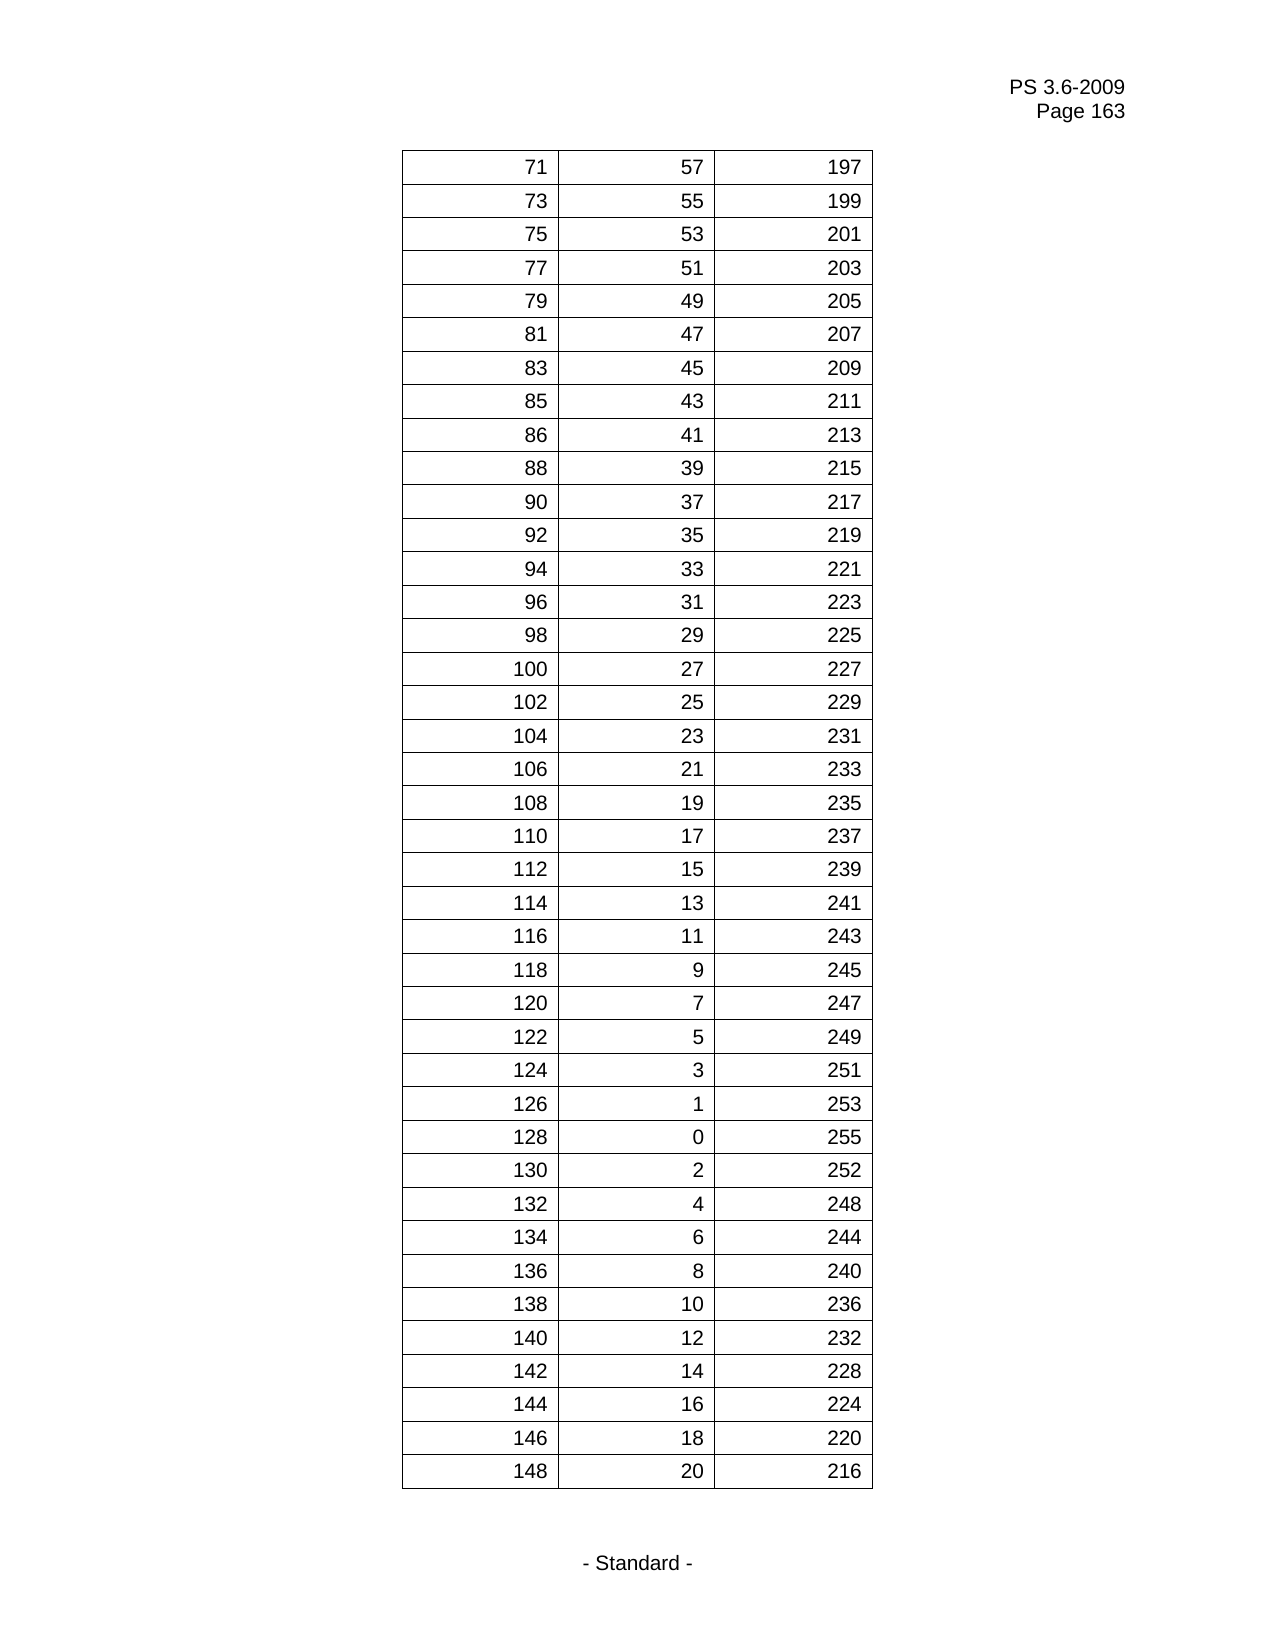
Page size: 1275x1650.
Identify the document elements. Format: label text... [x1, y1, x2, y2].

table_cell 235 [715, 786, 872, 819]
table_cell 53 [559, 218, 714, 250]
table_cell 142 [403, 1355, 558, 1387]
table_cell 19 [559, 786, 714, 819]
table_cell 9 [559, 954, 714, 986]
table_cell 20 [559, 1455, 714, 1487]
table_cell 203 [715, 251, 872, 284]
table_cell 49 [559, 285, 714, 317]
table_cell 108 [403, 786, 558, 819]
table_cell 2 [559, 1154, 714, 1187]
table_cell 146 [403, 1422, 558, 1454]
table_cell 51 [559, 251, 714, 284]
table_cell 77 [403, 251, 558, 284]
table_cell 245 [715, 954, 872, 986]
table_cell 92 [403, 519, 558, 551]
table_cell 27 [559, 653, 714, 685]
table_cell 132 [403, 1188, 558, 1220]
table_cell 4 [559, 1188, 714, 1220]
table_cell 144 [403, 1388, 558, 1421]
table_cell 33 [559, 552, 714, 585]
table_cell 104 [403, 720, 558, 752]
table_cell 81 [403, 318, 558, 351]
table_cell 6 [559, 1221, 714, 1253]
table_cell 252 [715, 1154, 872, 1187]
table_cell 220 [715, 1422, 872, 1454]
table_cell 45 [559, 352, 714, 384]
table_cell 112 [403, 853, 558, 886]
table_cell 134 [403, 1221, 558, 1253]
table_cell 236 [715, 1288, 872, 1320]
table_cell 98 [403, 619, 558, 652]
table_cell 116 [403, 920, 558, 952]
table_cell 248 [715, 1188, 872, 1220]
table_cell 18 [559, 1422, 714, 1454]
table_cell 239 [715, 853, 872, 886]
table_cell 255 [715, 1121, 872, 1153]
table_cell 229 [715, 686, 872, 718]
table_cell 10 [559, 1288, 714, 1320]
table_cell 231 [715, 720, 872, 752]
table_cell 85 [403, 385, 558, 417]
table_cell 211 [715, 385, 872, 417]
table_cell 114 [403, 887, 558, 919]
table_cell 223 [715, 586, 872, 618]
table_cell 110 [403, 820, 558, 852]
table_cell 136 [403, 1255, 558, 1287]
table_cell 225 [715, 619, 872, 652]
table_cell 224 [715, 1388, 872, 1421]
table_cell 17 [559, 820, 714, 852]
table_cell 88 [403, 452, 558, 484]
table_cell 15 [559, 853, 714, 886]
table_cell 120 [403, 987, 558, 1019]
table_cell 207 [715, 318, 872, 351]
table_cell 37 [559, 485, 714, 518]
table_cell 0 [559, 1121, 714, 1153]
table_cell 7 [559, 987, 714, 1019]
table_cell 94 [403, 552, 558, 585]
table_cell 232 [715, 1321, 872, 1354]
table_cell 215 [715, 452, 872, 484]
table_cell 75 [403, 218, 558, 250]
table_cell 249 [715, 1020, 872, 1053]
table_cell 140 [403, 1321, 558, 1354]
table_cell 25 [559, 686, 714, 718]
table_cell 253 [715, 1087, 872, 1120]
table_cell 241 [715, 887, 872, 919]
table_cell 244 [715, 1221, 872, 1253]
table_cell 23 [559, 720, 714, 752]
table_cell 247 [715, 987, 872, 1019]
table_cell 118 [403, 954, 558, 986]
table_cell 35 [559, 519, 714, 551]
table_cell 219 [715, 519, 872, 551]
table_cell 130 [403, 1154, 558, 1187]
table_cell 21 [559, 753, 714, 785]
table_cell 41 [559, 419, 714, 451]
table_cell 138 [403, 1288, 558, 1320]
table_cell 228 [715, 1355, 872, 1387]
table_cell 251 [715, 1054, 872, 1086]
table_cell 86 [403, 419, 558, 451]
table_cell 126 [403, 1087, 558, 1120]
table_cell 96 [403, 586, 558, 618]
table_cell 3 [559, 1054, 714, 1086]
table_cell 240 [715, 1255, 872, 1287]
table_cell 124 [403, 1054, 558, 1086]
table_cell 237 [715, 820, 872, 852]
table_cell 16 [559, 1388, 714, 1421]
table_cell 197 [715, 151, 872, 183]
table_cell 233 [715, 753, 872, 785]
table_cell 55 [559, 185, 714, 217]
table_cell 216 [715, 1455, 872, 1487]
table_cell 106 [403, 753, 558, 785]
table_cell 12 [559, 1321, 714, 1354]
table_cell 205 [715, 285, 872, 317]
table_cell 43 [559, 385, 714, 417]
table_cell 1 [559, 1087, 714, 1120]
table_cell 199 [715, 185, 872, 217]
table_cell 57 [559, 151, 714, 183]
table_cell 8 [559, 1255, 714, 1287]
table_cell 227 [715, 653, 872, 685]
table_cell 31 [559, 586, 714, 618]
table_cell 90 [403, 485, 558, 518]
table_cell 29 [559, 619, 714, 652]
table_cell 14 [559, 1355, 714, 1387]
table_cell 102 [403, 686, 558, 718]
table_cell 128 [403, 1121, 558, 1153]
table_cell 243 [715, 920, 872, 952]
table_cell 201 [715, 218, 872, 250]
table_cell 83 [403, 352, 558, 384]
table_cell 221 [715, 552, 872, 585]
table_cell 39 [559, 452, 714, 484]
table_cell 213 [715, 419, 872, 451]
table_cell 100 [403, 653, 558, 685]
table_cell 71 [403, 151, 558, 183]
table_cell 209 [715, 352, 872, 384]
table_cell 11 [559, 920, 714, 952]
table_cell 122 [403, 1020, 558, 1053]
table_cell 13 [559, 887, 714, 919]
table_cell 217 [715, 485, 872, 518]
table_cell 148 [403, 1455, 558, 1487]
table_cell 5 [559, 1020, 714, 1053]
table_cell 47 [559, 318, 714, 351]
table_cell 73 [403, 185, 558, 217]
table_cell 79 [403, 285, 558, 317]
